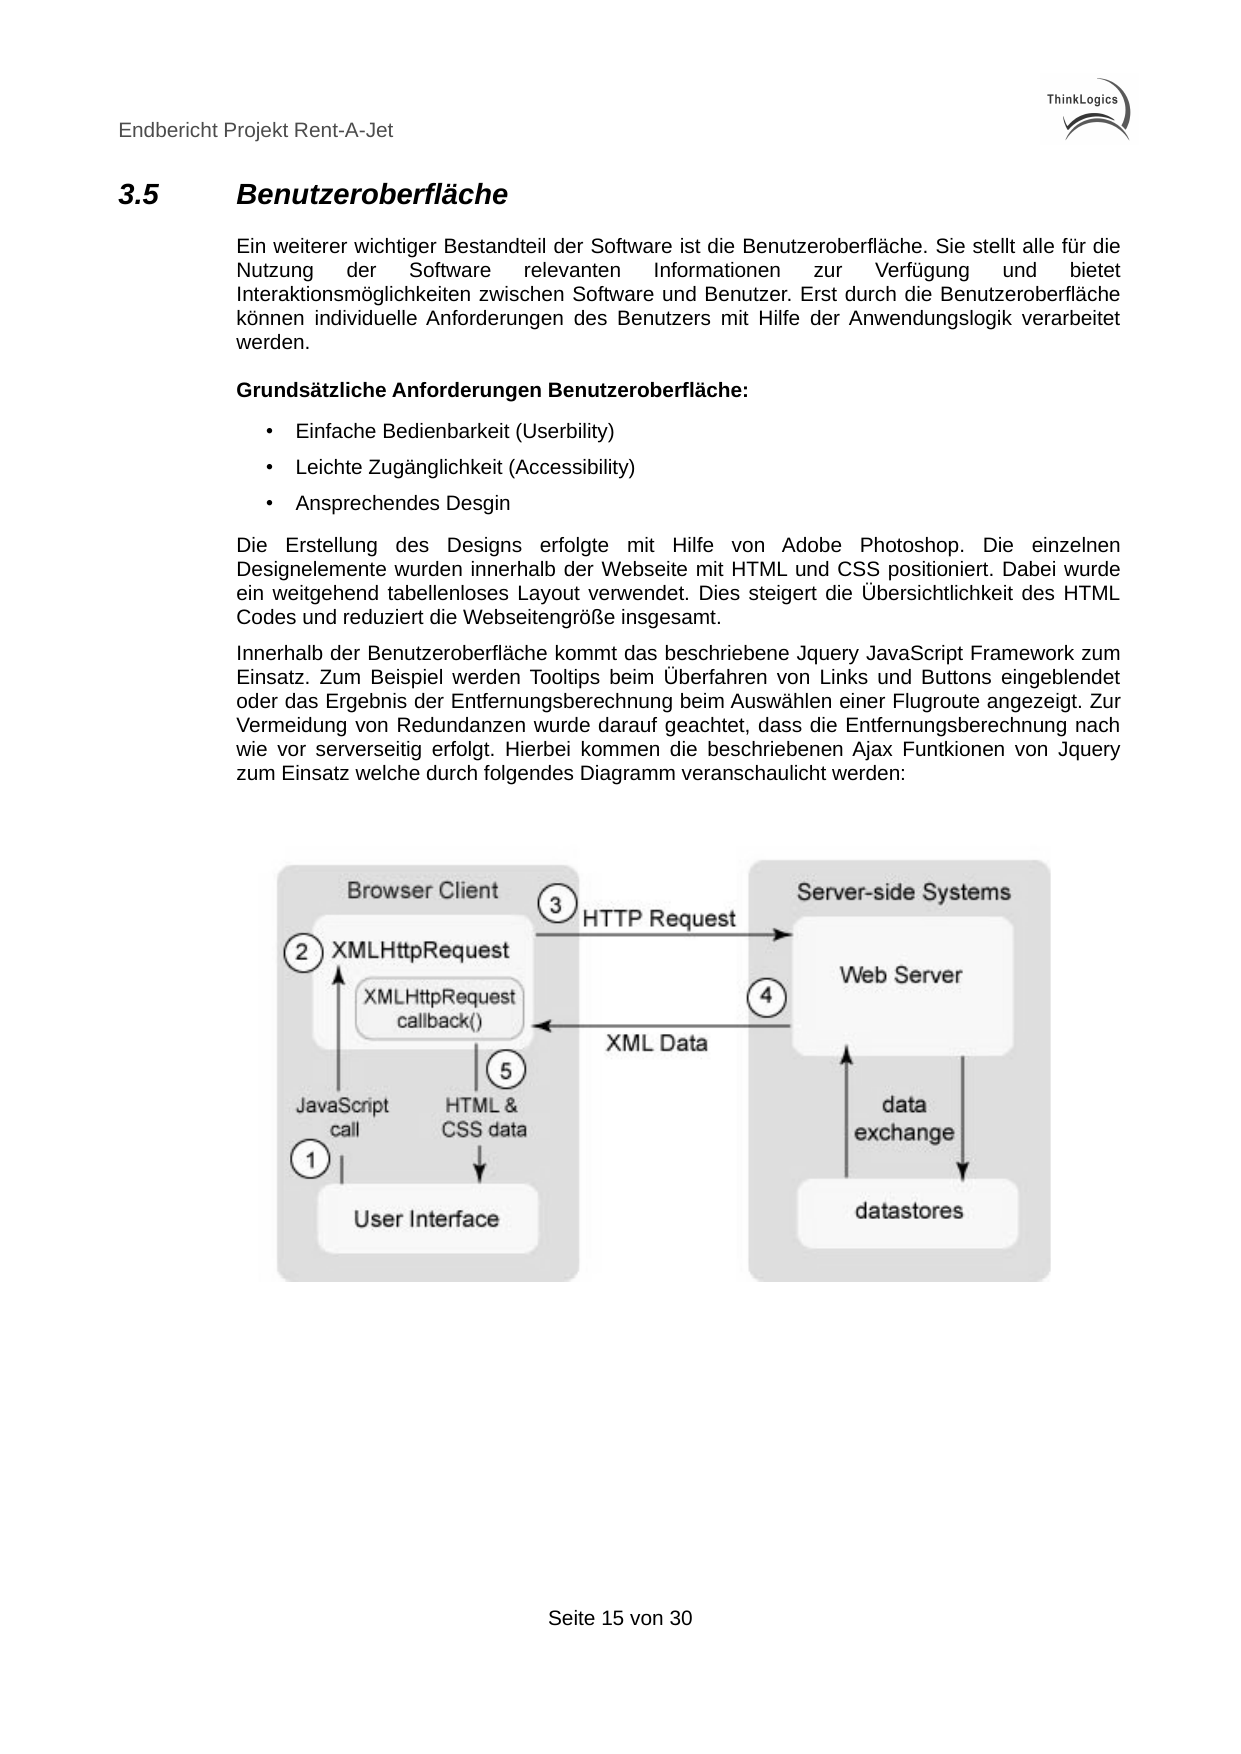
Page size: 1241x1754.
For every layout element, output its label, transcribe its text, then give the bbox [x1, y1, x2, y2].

text Grundsätzliche Anforderungen Benutzeroberfläche: [236, 378, 1122, 402]
subtitle Benutzeroberfläche [118, 177, 1122, 211]
list Leichte Zugänglichkeit (Accessibility) [266, 455, 1122, 479]
list Ansprechendes Desgin [266, 491, 1122, 515]
list Einfache Bedienbarkeit (Userbility) [266, 419, 1122, 443]
text Die Erstellung des Designs erfolgte mit Hilfe von Adobe Photoshop. Die einzelnen Designelemente wurden innerhalb der Webseite mit HTML und CSS positioniert. Dabei wurde ein weitgehend tabellenloses Layout verwendet. Dies steigert die Übersichtlichkeit des HTML Codes und reduziert die Webseitengröße insgesamt. [236, 533, 1122, 629]
text Ein weiterer wichtiger Bestandteil der Software ist die Benutzeroberfläche. Sie stellt alle für die Nutzung der Software relevanten Informationen zur Verfügung und bietet Interaktionsmöglichkeiten zwischen Software und Benutzer. Erst durch die Benutzeroberfläche können individuelle Anforderungen des Benutzers mit Hilfe der Anwendungslogik verarbeitet werden. [236, 234, 1122, 354]
text Innerhalb der Benutzeroberfläche kommt das beschriebene Jquery JavaScript Framework zum Einsatz. Zum Beispiel werden Tooltips beim Überfahren von Links und Buttons eingeblendet oder das Ergebnis der Entfernungsberechnung beim Auswählen einer Flugroute angezeigt. Zur Vermeidung von Redundanzen wurde darauf geachtet, dass die Entfernungsberechnung nach wie vor serverseitig erfolgt. Hierbei kommen die beschriebenen Ajax Funtkionen von Jquery zum Einsatz welche durch folgendes Diagramm veranschaulicht werden: [236, 641, 1122, 784]
